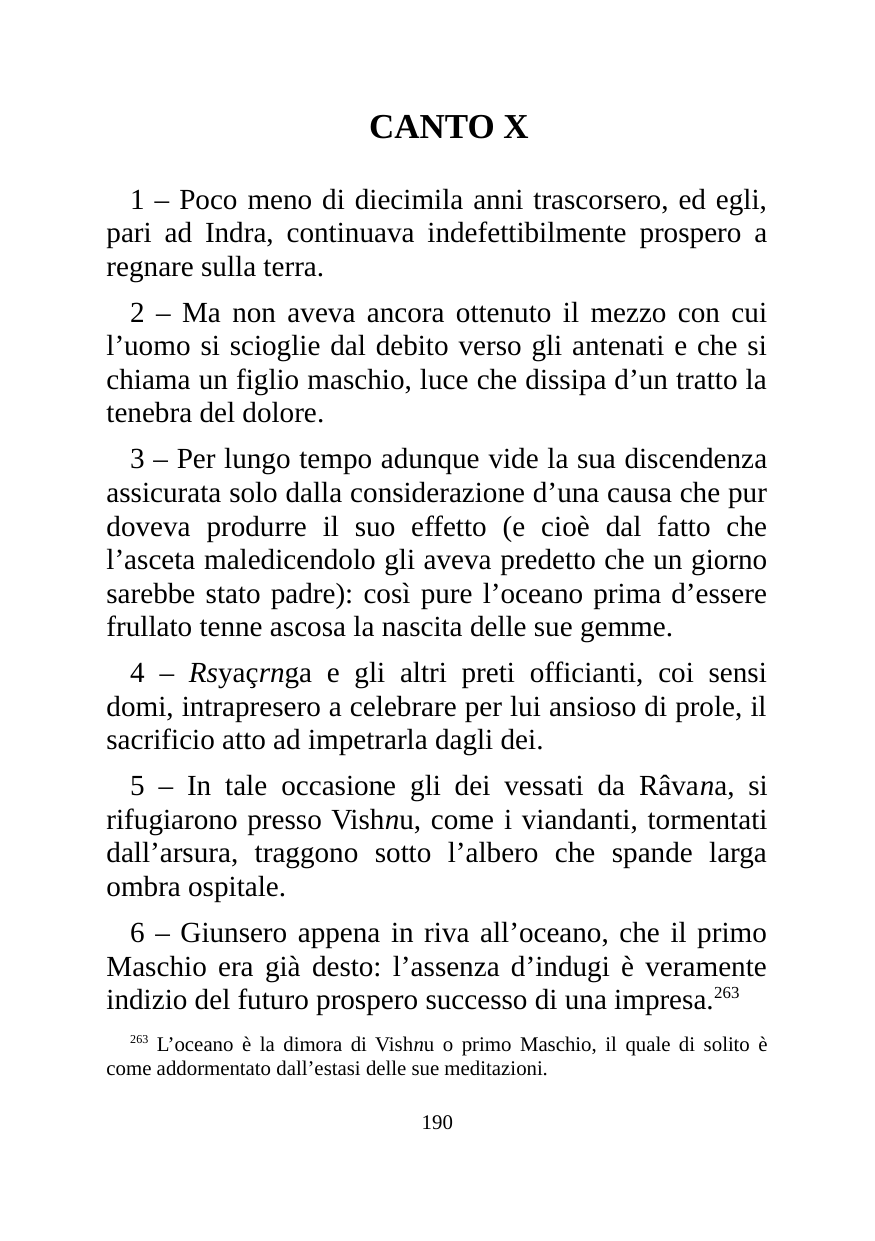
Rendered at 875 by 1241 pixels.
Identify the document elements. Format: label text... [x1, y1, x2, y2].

text 6 – Giunsero appena in riva all’oceano, che il primo Maschio era già desto: l’assenza d’indugi è veramente indizio del futuro prospero successo di una impresa. [106, 915, 768, 1016]
subtitle CANTO X [106, 106, 768, 146]
text 5 – In tale occasione gli dei vessati da Râvana, si rifugiarono presso Vishnu, come i viandanti, tormentati dall’arsura, traggono sotto l’albero che spande larga ombra ospitale. [106, 768, 768, 903]
text 4 – Rsyaçrnga e gli altri preti officianti, coi sensi domi, intrapresero a celebrare per lui ansioso di prole, il sacrificio atto ad impetrarla dagli dei. [106, 655, 768, 756]
text 2 – Ma non aveva ancora ottenuto il mezzo con cui l’uomo si scioglie dal debito verso gli antenati e che si chiama un figlio maschio, luce che dissipa d’un tratto la tenebra del dolore. [106, 295, 768, 429]
text 1 – Poco meno di diecimila anni trascorsero, ed egli, pari ad Indra, continuava indefettibilmente prospero a regnare sulla terra. [106, 182, 768, 282]
text 3 – Per lungo tempo adunque vide la sua discendenza assicurata solo dalla considerazione d’una causa che pur doveva produrre il suo effetto (e cioè dal fatto che l’asceta maledicendolo gli aveva predetto che un giorno sarebbe stato padre): così pure l’oceano prima d’essere frullato tenne ascosa la nascita delle sue gemme. [106, 442, 768, 643]
text L’oceano è la dimora di Vishnu o primo Maschio, il quale di solito è come addormentato dall’estasi delle sue meditazioni. [106, 1032, 768, 1080]
